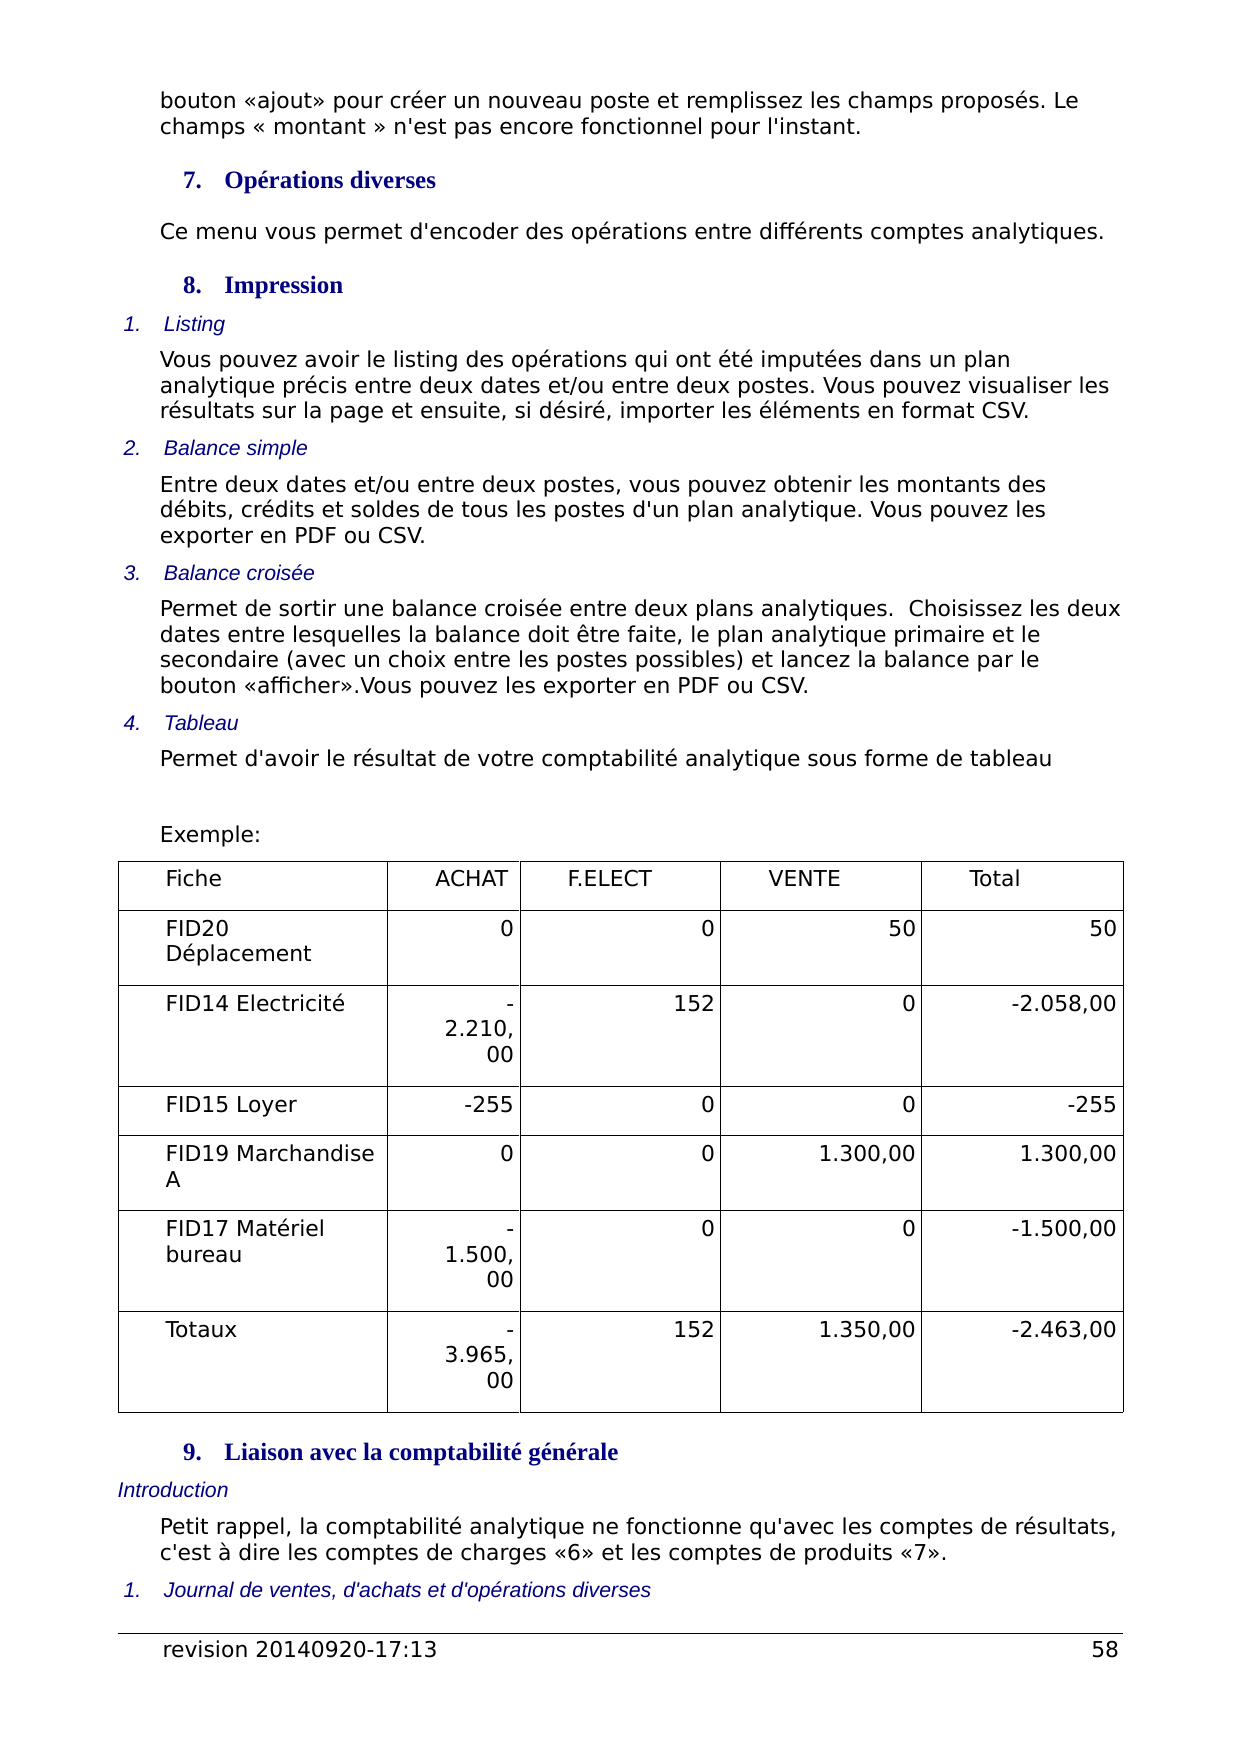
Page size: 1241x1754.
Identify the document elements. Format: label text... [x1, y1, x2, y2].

table_cell 0 [388, 911, 519, 985]
text Exemple: [159, 822, 1123, 848]
table_cell -255 [388, 1087, 519, 1135]
table_cell -255 [922, 1087, 1123, 1135]
text Vous pouvez avoir le listing des opérations qui ont été imputées dans un plan analytique précis entre deux dates et/ou entre deux postes. Vous pouvez visualiser les résultats sur la page et ensuite, si désiré, importer les éléments en format CSV. [159, 347, 1123, 424]
table_cell 0 [721, 1087, 921, 1135]
table_header Total [922, 862, 1123, 910]
table_cell FID14 Electricité [119, 986, 387, 1086]
subtitle Introduction [117, 1478, 1123, 1502]
table_cell FID17 Matériel bureau [119, 1211, 387, 1311]
table_cell -2.058,00 [922, 986, 1123, 1086]
table_header F.ELECT [521, 862, 720, 910]
text Permet de sortir une balance croisée entre deux plans analytiques. Choisissez les deux dates entre lesquelles la balance doit être faite, le plan analytique primaire et le secondaire (avec un choix entre les postes possibles) et lancez la balance par le bouton «afficher».Vous pouvez les exporter en PDF ou CSV. [159, 596, 1123, 698]
text Petit rappel, la comptabilité analytique ne fonctionne qu'avec les comptes de résultats, c'est à dire les comptes de charges «6» et les comptes de produits «7». [159, 1514, 1123, 1565]
subtitle Liaison avec la comptabilité générale [177, 1437, 1123, 1466]
table_cell 0 [721, 986, 921, 1086]
table_cell 0 [521, 911, 720, 985]
subtitle Listing [117, 311, 1123, 335]
table_cell FID15 Loyer [119, 1087, 387, 1135]
text Entre deux dates et/ou entre deux postes, vous pouvez obtenir les montants des débits, crédits et soldes de tous les postes d'un plan analytique. Vous pouvez les exporter en PDF ou CSV. [159, 472, 1123, 548]
table_cell -1.500,00 [922, 1211, 1123, 1311]
table_cell 1.300,00 [721, 1136, 921, 1210]
subtitle Balance croisée [117, 560, 1123, 584]
text bouton «ajout» pour créer un nouveau poste et remplissez les champs proposés. Le champs « montant » n'est pas encore fonctionnel pour l'instant. [159, 88, 1123, 139]
table_cell -2.210,00 [388, 986, 519, 1086]
table_cell 152 [521, 1312, 720, 1412]
text Permet d'avoir le résultat de votre comptabilité analytique sous forme de tableau [159, 746, 1123, 772]
table_cell 1.350,00 [721, 1312, 921, 1412]
table_cell 0 [521, 1087, 720, 1135]
table_header VENTE [721, 862, 921, 910]
text Ce menu vous permet d'encoder des opérations entre différents comptes analytiques. [159, 219, 1123, 245]
table_header ACHAT [388, 862, 519, 910]
table_cell -1.500,00 [388, 1211, 519, 1311]
table_cell FID19 Marchandise A [119, 1136, 387, 1210]
table_cell -3.965,00 [388, 1312, 519, 1412]
table_cell FID20 Déplacement [119, 911, 387, 985]
table_cell 0 [521, 1136, 720, 1210]
table_cell 0 [721, 1211, 921, 1311]
subtitle Tableau [117, 710, 1123, 735]
table_cell 0 [521, 1211, 720, 1311]
table_cell Totaux [119, 1312, 387, 1412]
subtitle Opérations diverses [177, 165, 1123, 194]
subtitle Impression [177, 270, 1123, 299]
table_cell -2.463,00 [922, 1312, 1123, 1412]
table_header Fiche [119, 862, 387, 910]
table_cell 0 [388, 1136, 519, 1210]
table_cell 50 [721, 911, 921, 985]
subtitle Journal de ventes, d'achats et d'opérations diverses [117, 1577, 1123, 1601]
table_cell 50 [922, 911, 1123, 985]
table_cell 1.300,00 [922, 1136, 1123, 1210]
subtitle Balance simple [117, 436, 1123, 460]
table_cell 152 [521, 986, 720, 1086]
